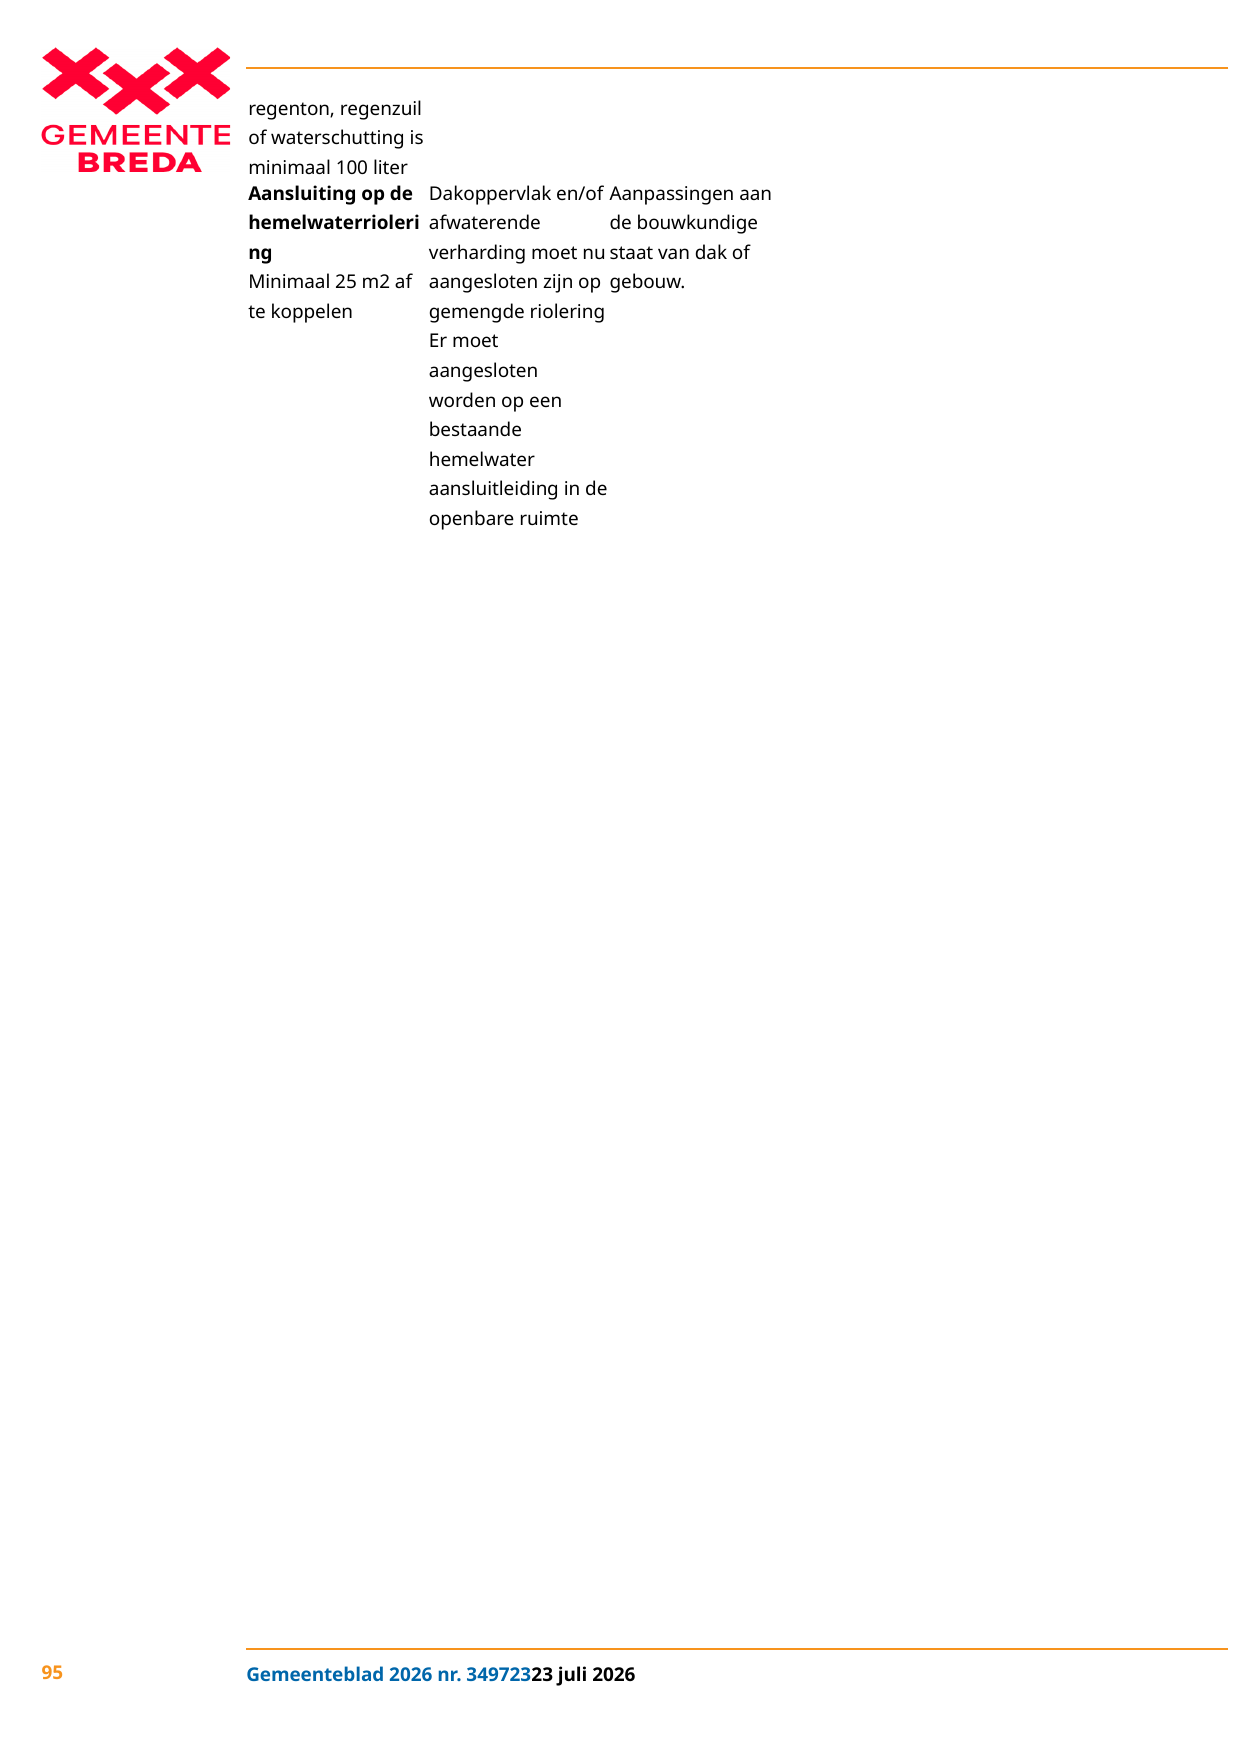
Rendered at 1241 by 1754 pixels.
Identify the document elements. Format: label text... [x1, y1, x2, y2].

table_cell Dakoppervlak en/of afwaterende verharding moet nu aangesloten zijn op gemengde riolering Er moet aangesloten worden op een bestaande hemelwater aansluitleiding in de openbare ruimte [429, 180, 609, 531]
table_cell Aanpassingen aan de bouwkundige staat van dak of gebouw. [609, 180, 790, 531]
table_cell [790, 95, 971, 180]
table_cell [429, 95, 609, 180]
table_cell [609, 95, 790, 180]
picture [41, 47, 231, 172]
table_cell Aansluiting op de hemelwaterriolering Minimaal 25 m2 af te koppelen [248, 180, 429, 531]
table_cell [971, 95, 1152, 180]
table_cell [971, 180, 1152, 531]
table_cell [790, 180, 971, 531]
table_cell regenton, regenzuil of waterschutting is minimaal 100 liter [248, 95, 429, 180]
